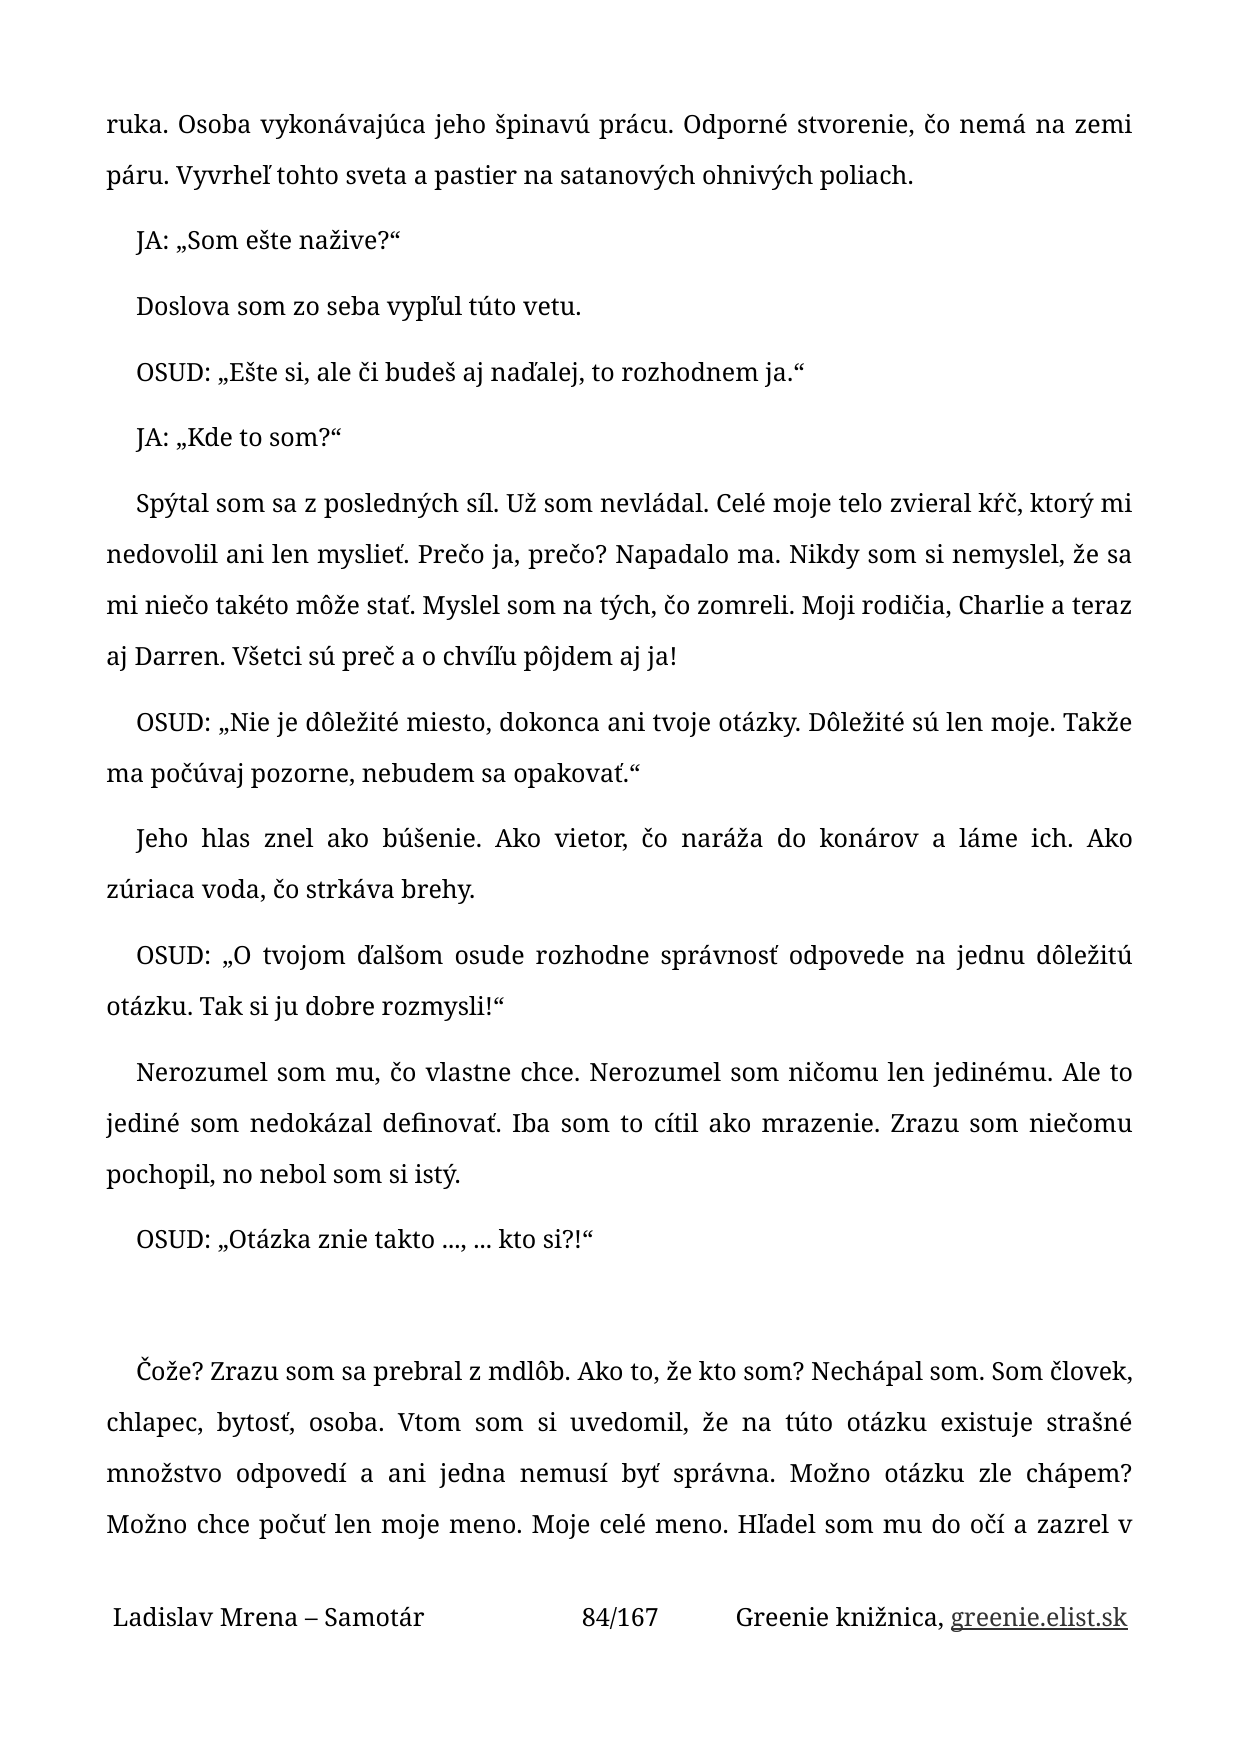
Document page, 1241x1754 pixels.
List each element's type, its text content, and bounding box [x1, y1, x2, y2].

text OSUD: „Ešte si, ale či budeš aj naďalej, to rozhodnem ja.“ [106, 354, 1134, 388]
text JA: „Kde to som?“ [106, 420, 1134, 454]
text ruka. Osoba vykonávajúca jeho špinavú prácu. Odporné stvorenie, čo nemá na zemi páru. Vyvrheľ tohto sveta a pastier na satanových ohnivých poliach. [106, 106, 1134, 191]
text OSUD: „Otázka znie takto ..., ... kto si?!“ [106, 1222, 1134, 1256]
text JA: „Som ešte nažive?“ [106, 223, 1134, 257]
text Čože? Zrazu som sa prebral z mdlôb. Ako to, že kto som? Nechápal som. Som človek, chlapec, bytosť, osoba. Vtom som si uvedomil, že na túto otázku existuje strašné množstvo odpovedí a ani jedna nemusí byť správna. Možno otázku zle chápem? Možno chce počuť len moje meno. Moje celé meno. Hľadel som mu do očí a zazrel v [106, 1353, 1134, 1540]
text OSUD: „Nie je dôležité miesto, dokonca ani tvoje otázky. Dôležité sú len moje. Takže ma počúvaj pozorne, nebudem sa opakovať.“ [106, 704, 1134, 789]
text Doslova som zo seba vypľul túto vetu. [106, 288, 1134, 323]
text Spýtal som sa z posledných síl. Už som nevládal. Celé moje telo zvieral kŕč, ktorý mi nedovolil ani len myslieť. Prečo ja, prečo? Napadalo ma. Nikdy som si nemyslel, že sa mi niečo takéto môže stať. Myslel som na tých, čo zomreli. Moji rodičia, Charlie a teraz aj Darren. Všetci sú preč a o chvíľu pôjdem aj ja! [106, 485, 1134, 673]
text Jeho hlas znel ako búšenie. Ako vietor, čo naráža do konárov a láme ich. Ako zúriaca voda, čo strkáva brehy. [106, 821, 1134, 906]
text OSUD: „O tvojom ďalšom osude rozhodne správnosť odpovede na jednu dôležitú otázku. Tak si ju dobre rozmysli!“ [106, 937, 1134, 1023]
text Nerozumel som mu, čo vlastne chce. Nerozumel som ničomu len jedinému. Ale to jediné som nedokázal definovať. Iba som to cítil ako mrazenie. Zrazu som niečomu pochopil, no nebol som si istý. [106, 1054, 1134, 1190]
